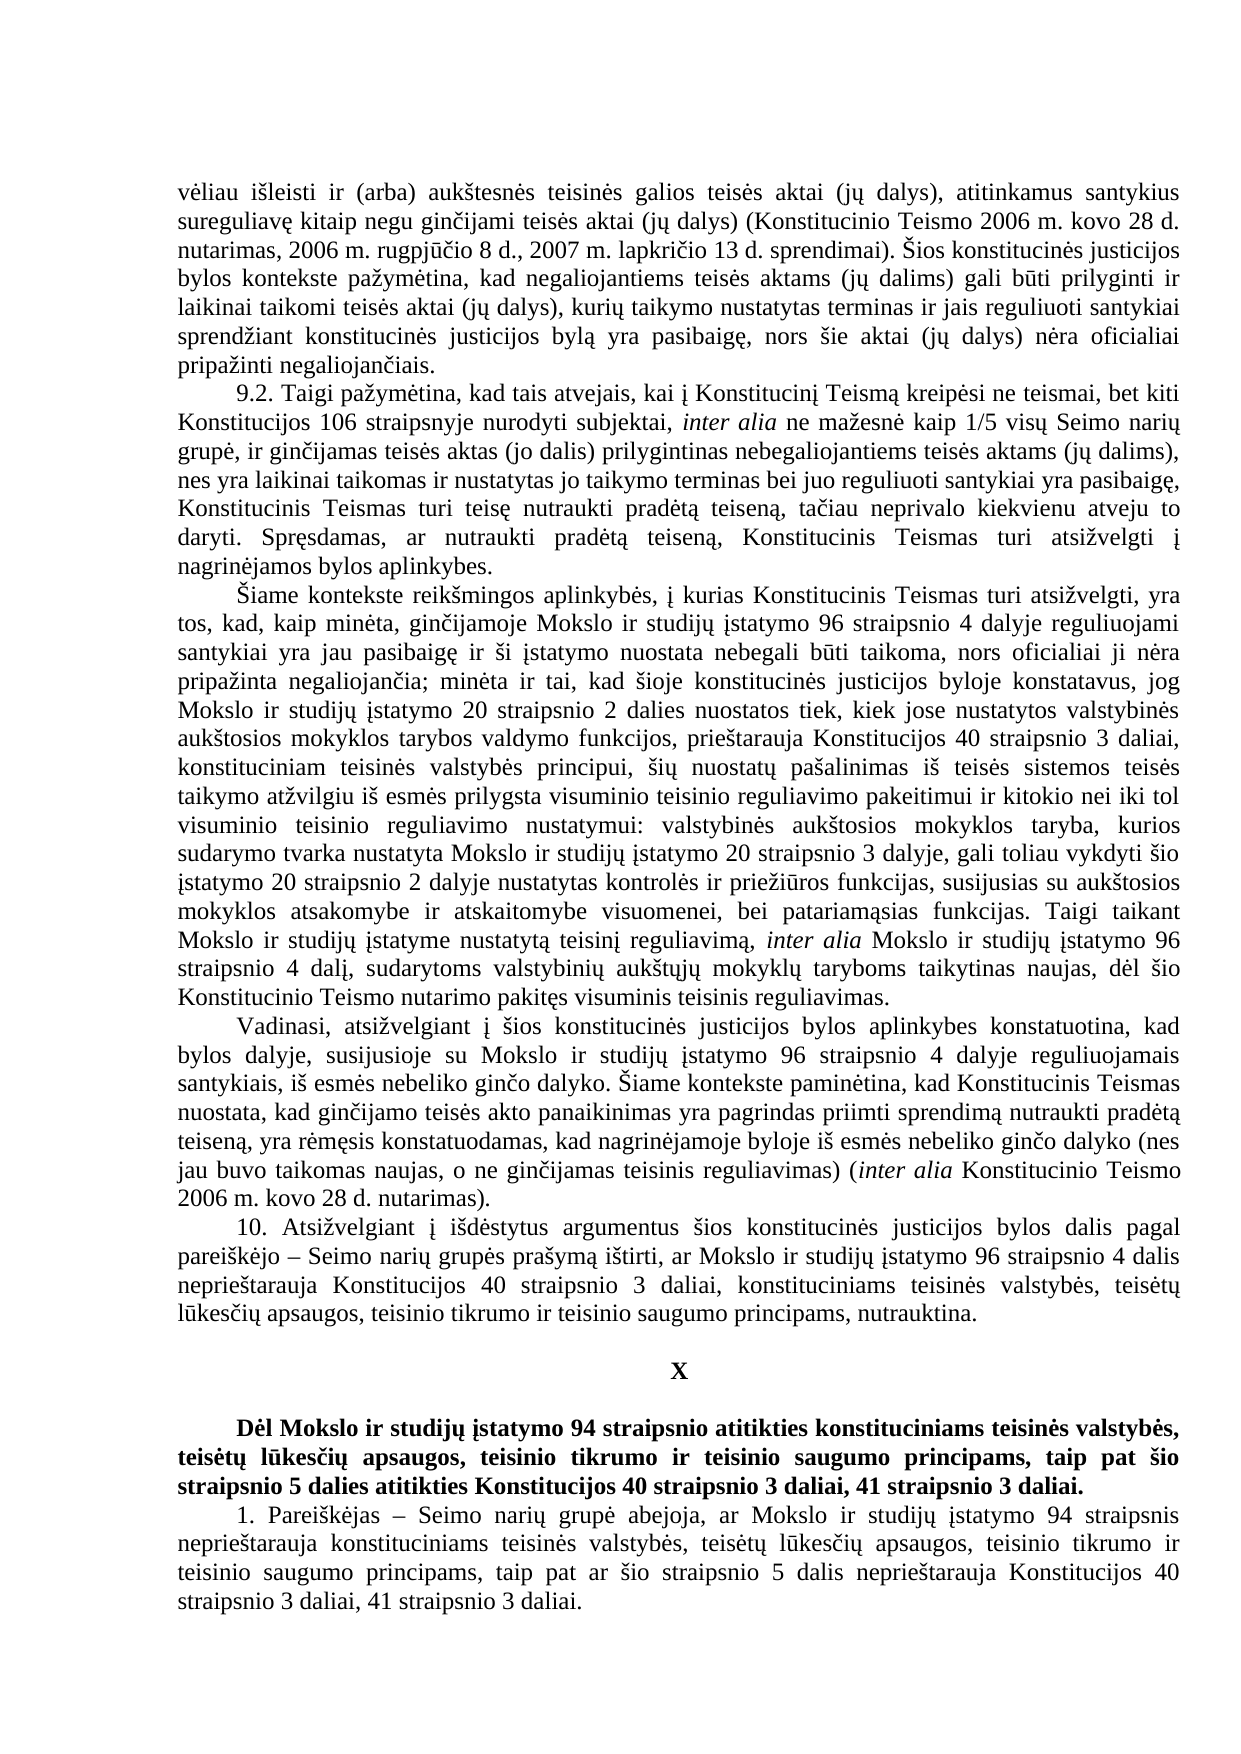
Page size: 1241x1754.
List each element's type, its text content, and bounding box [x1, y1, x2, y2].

text Dėl Mokslo ir studijų įstatymo 94 straipsnio atitikties konstituciniams teisinės valstybės, teisėtų lūkesčių apsaugos, teisinio tikrumo ir teisinio saugumo principams, taip pat šio straipsnio 5 dalies atitikties Konstitucijos 40 straipsnio 3 daliai, 41 straipsnio 3 daliai. [177, 1413, 1181, 1500]
text 10. Atsižvelgiant į išdėstytus argumentus šios konstitucinės justicijos bylos dalis pagal pareiškėjo – Seimo narių grupės prašymą ištirti, ar Mokslo ir studijų įstatymo 96 straipsnio 4 dalis neprieštarauja Konstitucijos 40 straipsnio 3 daliai, konstituciniams teisinės valstybės, teisėtų lūkesčių apsaugos, teisinio tikrumo ir teisinio saugumo principams, nutrauktina. [177, 1212, 1181, 1327]
text vėliau išleisti ir (arba) aukštesnės teisinės galios teisės aktai (jų dalys), atitinkamus santykius sureguliavę kitaip negu ginčijami teisės aktai (jų dalys) (Konstitucinio Teismo 2006 m. kovo 28 d. nutarimas, 2006 m. rugpjūčio 8 d., 2007 m. lapkričio 13 d. sprendimai). Šios konstitucinės justicijos bylos kontekste pažymėtina, kad negaliojantiems teisės aktams (jų dalims) gali būti prilyginti ir laikinai taikomi teisės aktai (jų dalys), kurių taikymo nustatytas terminas ir jais reguliuoti santykiai sprendžiant konstitucinės justicijos bylą yra pasibaigę, nors šie aktai (jų dalys) nėra oficialiai pripažinti negaliojančiais. [177, 177, 1181, 378]
text Šiame kontekste reikšmingos aplinkybės, į kurias Konstitucinis Teismas turi atsižvelgti, yra tos, kad, kaip minėta, ginčijamoje Mokslo ir studijų įstatymo 96 straipsnio 4 dalyje reguliuojami santykiai yra jau pasibaigę ir ši įstatymo nuostata nebegali būti taikoma, nors oficialiai ji nėra pripažinta negaliojančia; minėta ir tai, kad šioje konstitucinės justicijos byloje konstatavus, jog Mokslo ir studijų įstatymo 20 straipsnio 2 dalies nuostatos tiek, kiek jose nustatytos valstybinės aukštosios mokyklos tarybos valdymo funkcijos, prieštarauja Konstitucijos 40 straipsnio 3 daliai, konstituciniam teisinės valstybės principui, šių nuostatų pašalinimas iš teisės sistemos teisės taikymo atžvilgiu iš esmės prilygsta visuminio teisinio reguliavimo pakeitimui ir kitokio nei iki tol visuminio teisinio reguliavimo nustatymui: valstybinės aukštosios mokyklos taryba, kurios sudarymo tvarka nustatyta Mokslo ir studijų įstatymo 20 straipsnio 3 dalyje, gali toliau vykdyti šio įstatymo 20 straipsnio 2 dalyje nustatytas kontrolės ir priežiūros funkcijas, susijusias su aukštosios mokyklos atsakomybe ir atskaitomybe visuomenei, bei patariamąsias funkcijas. Taigi taikant Mokslo ir studijų įstatyme nustatytą teisinį reguliavimą, inter alia Mokslo ir studijų įstatymo 96 straipsnio 4 dalį, sudarytoms valstybinių aukštųjų mokyklų taryboms taikytinas naujas, dėl šio Konstitucinio Teismo nutarimo pakitęs visuminis teisinis reguliavimas. [177, 580, 1181, 1011]
text X [177, 1356, 1181, 1385]
text 1. Pareiškėjas – Seimo narių grupė abejoja, ar Mokslo ir studijų įstatymo 94 straipsnis neprieštarauja konstituciniams teisinės valstybės, teisėtų lūkesčių apsaugos, teisinio tikrumo ir teisinio saugumo principams, taip pat ar šio straipsnio 5 dalis neprieštarauja Konstitucijos 40 straipsnio 3 daliai, 41 straipsnio 3 daliai. [177, 1500, 1181, 1615]
text Vadinasi, atsižvelgiant į šios konstitucinės justicijos bylos aplinkybes konstatuotina, kad bylos dalyje, susijusioje su Mokslo ir studijų įstatymo 96 straipsnio 4 dalyje reguliuojamais santykiais, iš esmės nebeliko ginčo dalyko. Šiame kontekste paminėtina, kad Konstitucinis Teismas nuostata, kad ginčijamo teisės akto panaikinimas yra pagrindas priimti sprendimą nutraukti pradėtą teiseną, yra rėmęsis konstatuodamas, kad nagrinėjamoje byloje iš esmės nebeliko ginčo dalyko (nes jau buvo taikomas naujas, o ne ginčijamas teisinis reguliavimas) (inter alia Konstitucinio Teismo 2006 m. kovo 28 d. nutarimas). [177, 1011, 1181, 1212]
text 9.2. Taigi pažymėtina, kad tais atvejais, kai į Konstitucinį Teismą kreipėsi ne teismai, bet kiti Konstitucijos 106 straipsnyje nurodyti subjektai, inter alia ne mažesnė kaip 1/5 visų Seimo narių grupė, ir ginčijamas teisės aktas (jo dalis) prilygintinas nebegaliojantiems teisės aktams (jų dalims), nes yra laikinai taikomas ir nustatytas jo taikymo terminas bei juo reguliuoti santykiai yra pasibaigę, Konstitucinis Teismas turi teisę nutraukti pradėtą teiseną, tačiau neprivalo kiekvienu atveju to daryti. Spręsdamas, ar nutraukti pradėtą teiseną, Konstitucinis Teismas turi atsižvelgti į nagrinėjamos bylos aplinkybes. [177, 378, 1181, 580]
